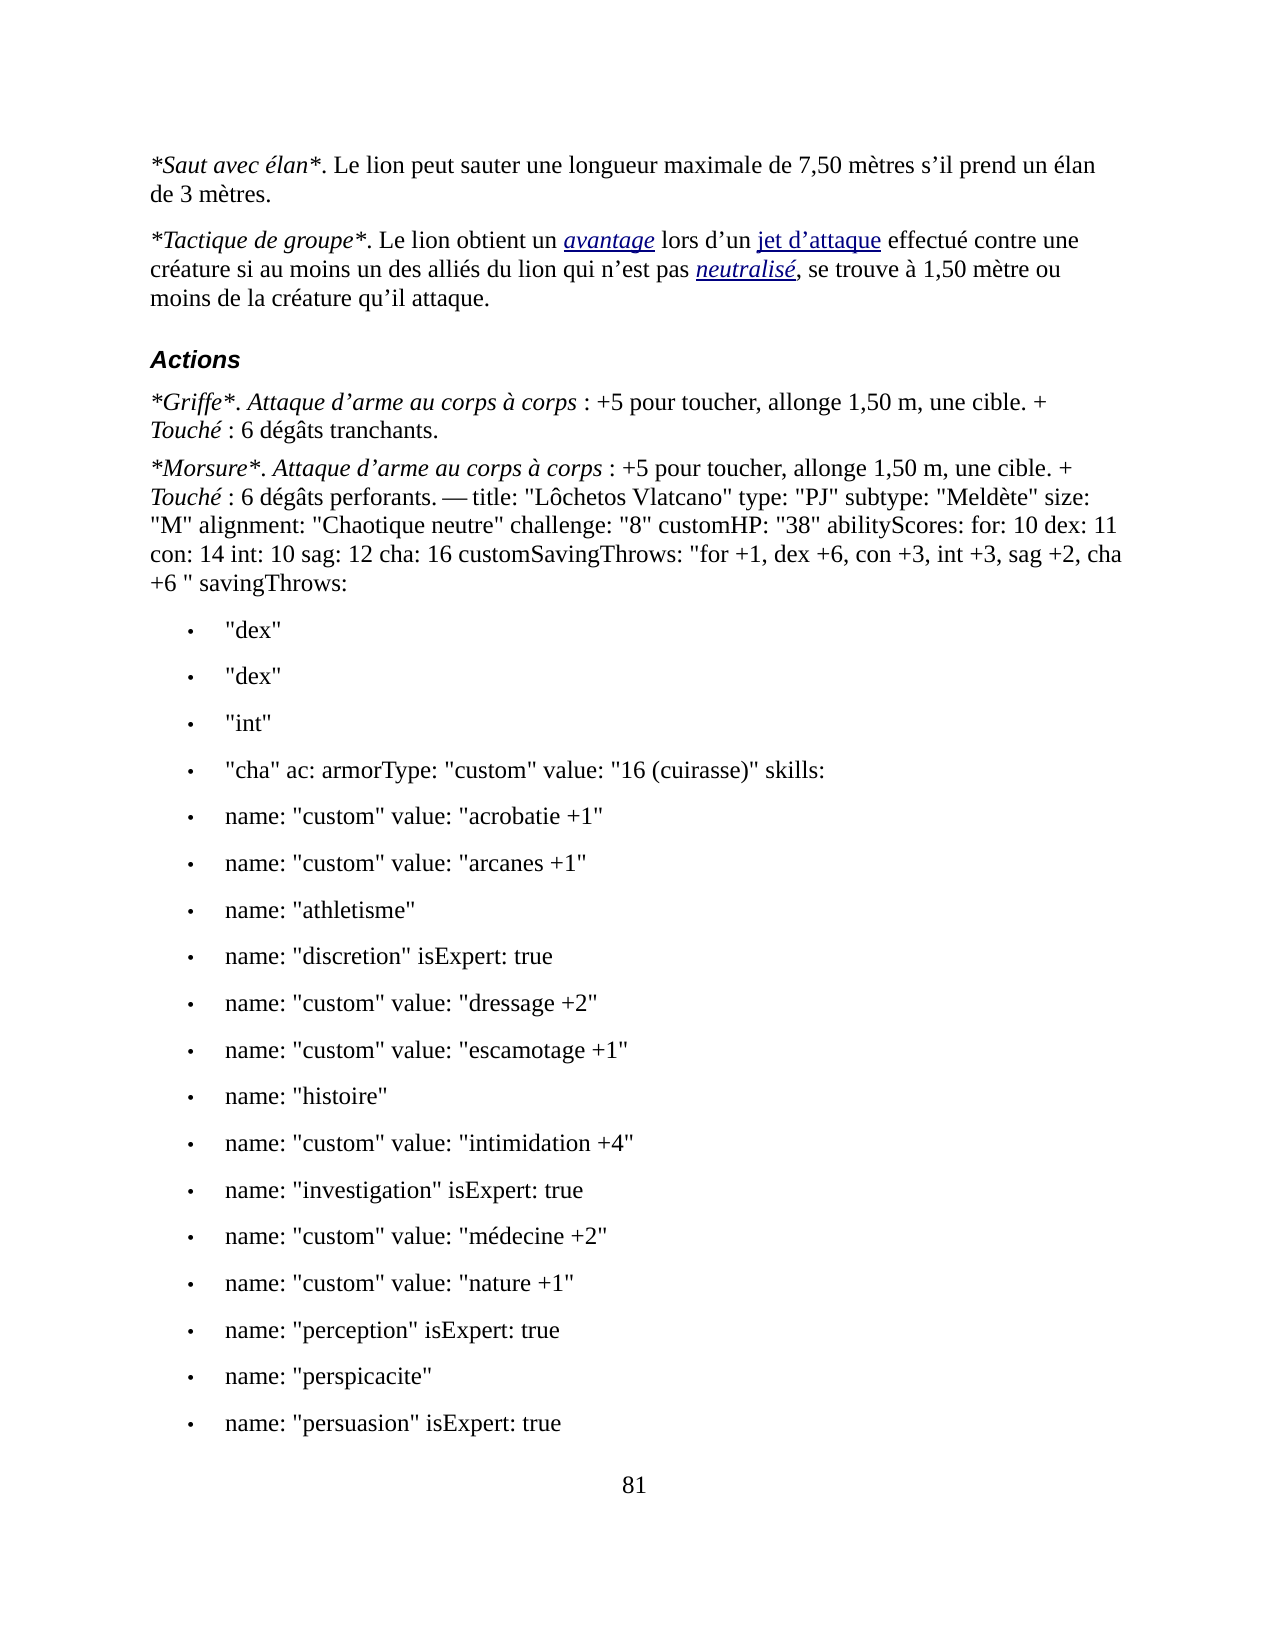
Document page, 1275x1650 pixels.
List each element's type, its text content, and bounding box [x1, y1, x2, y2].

list name: "custom" value: "dressage +2" [187, 988, 1125, 1017]
list name: "custom" value: "intimidation +4" [187, 1128, 1125, 1157]
list name: "perception" isExpert: true [187, 1315, 1125, 1343]
subtitle Actions [150, 346, 1125, 374]
list name: "investigation" isExpert: true [187, 1175, 1125, 1203]
list name: "histoire" [187, 1081, 1125, 1110]
list name: "custom" value: "médecine +2" [187, 1221, 1125, 1250]
list name: "perspicacite" [187, 1361, 1125, 1390]
text *Tactique de groupe*. Le lion obtient un avantage lors d’un jet d’attaque effectué contre une créature si au moins un des alliés du lion qui n’est pas neutralisé, se trouve à 1,50 mètre ou moins de la créature qu’il attaque. [150, 225, 1125, 312]
list "int" [187, 708, 1125, 737]
list name: "custom" value: "acrobatie +1" [187, 801, 1125, 830]
list name: "custom" value: "arcanes +1" [187, 848, 1125, 877]
list "dex" [187, 661, 1125, 690]
list name: "athletisme" [187, 895, 1125, 923]
text *Saut avec élan*. Le lion peut sauter une longueur maximale de 7,50 mètres s’il prend un élan de 3 mètres. [150, 150, 1125, 207]
list name: "custom" value: "escamotage +1" [187, 1035, 1125, 1063]
list name: "persuasion" isExpert: true [187, 1408, 1125, 1437]
text *Morsure*. Attaque d’arme au corps à corps : +5 pour toucher, allonge 1,50 m, une cible. + Touché : 6 dégâts perforants. — title: "Lôchetos Vlatcano" type: "PJ" subtype: "Meldète" size: "M" alignment: "Chaotique neutre" challenge: "8" customHP: "38" abilityScores: for: 10 dex: 11 con: 14 int: 10 sag: 12 cha: 16 customSavingThrows: "for +1, dex +6, con +3, int +3, sag +2, cha +6 " savingThrows: [150, 453, 1125, 597]
list name: "discretion" isExpert: true [187, 941, 1125, 970]
list "cha" ac: armorType: "custom" value: "16 (cuirasse)" skills: [187, 755, 1125, 783]
text *Griffe*. Attaque d’arme au corps à corps : +5 pour toucher, allonge 1,50 m, une cible. + Touché : 6 dégâts tranchants. [150, 387, 1125, 444]
list name: "custom" value: "nature +1" [187, 1268, 1125, 1297]
list "dex" [187, 615, 1125, 643]
